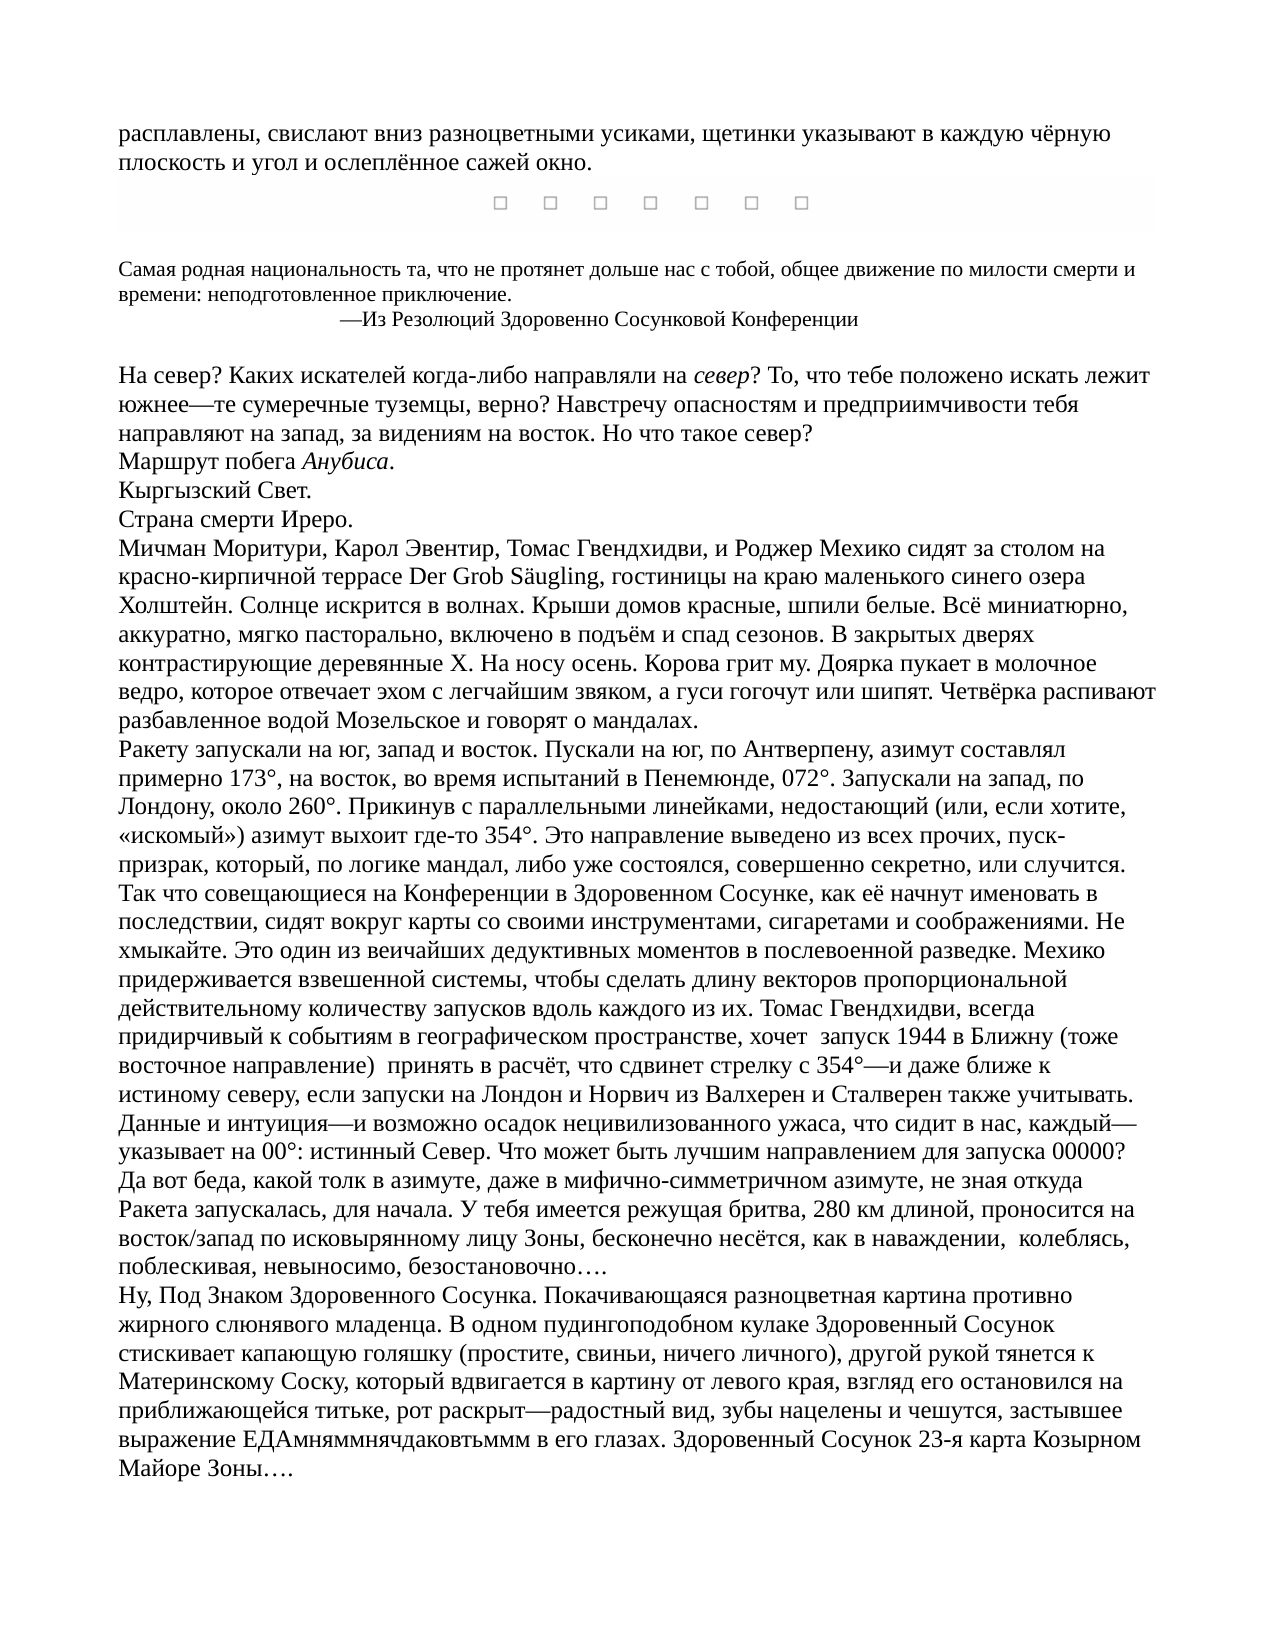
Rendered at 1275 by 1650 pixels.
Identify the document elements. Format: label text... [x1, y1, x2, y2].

text На север? Каких искателей когда-либо направляли на север? То, что тебе положено искать лежит южнее—те сумеречные туземцы, верно? Навстречу опасностям и предприимчивости тебя направляют на запад, за видениям на восток. Но что такое север? [118, 360, 1157, 446]
text Так что совещающиеся на Конференции в Здоровенном Сосунке, как её начнут именовать в последствии, сидят вокруг карты со своими инструментами, сигаретами и соображениями. Не хмыкайте. Это один из веичайших дедуктивных моментов в послевоенной разведке. Мехико придерживается взвешенной системы, чтобы сделать длину векторов пропорциональной действительному количеству запусков вдоль каждого из их. Томас Гвендхидви, всегда придирчивый к событиям в географическом пространстве, хочет запуск 1944 в Ближну (тоже восточное направление) принять в расчёт, что сдвинет стрелку с 354°—и даже ближе к истиному северу, если запуски на Лондон и Норвич из Валхерен и Сталверен также учитывать. [118, 878, 1157, 1108]
text Самая родная национальность та, что не протянет дольше нас с тобой, общее движение по милости смерти и времени: неподготовленное приключение. [118, 256, 1157, 306]
picture [118, 175, 1157, 231]
text Ракету запускали на юг, запад и восток. Пускали на юг, по Антверпену, азимут составлял примерно 173°, на восток, во время испытаний в Пенемюнде, 072°. Запускали на запад, по Лондону, около 260°. Прикинув с параллельными линейками, недостающий (или, если хотите, «искомый») азимут выхоит где-то 354°. Это направление выведено из всех прочих, пуск-призрак, который, по логике мандал, либо уже состоялся, совершенно секретно, или случится. [118, 734, 1157, 878]
text Кыргызский Свет. [118, 475, 1157, 504]
text Мичман Моритури, Карол Эвентир, Томас Гвендхидви, и Роджер Мехико сидят за столом на красно-кирпичной террасе Der Grob Säugling, гостиницы на краю маленького синего озера Холштейн. Солнце искрится в волнах. Крыши домов красные, шпили белые. Всё миниатюрно, аккуратно, мягко пасторально, включено в подъём и спад сезонов. В закрытых дверях контрастирующие деревянные Х. На носу осень. Корова грит му. Доярка пукает в молочное ведро, которое отвечает эхом с легчайшим звяком, а гуси гогочут или шипят. Четвёрка распивают разбавленное водой Мозельское и говорят о мандалах. [118, 533, 1157, 734]
text —Из Резолюций Здоровенно Сосунковой Конференции [340, 306, 1157, 331]
text Маршрут побега Анубиса. [118, 446, 1157, 475]
text Страна смерти Иреро. [118, 504, 1157, 533]
text Данные и интуиция—и возможно осадок нецивилизованного ужаса, что сидит в нас, каждый— указывает на 00°: истинный Север. Что может быть лучшим направлением для запуска 00000? [118, 1108, 1157, 1165]
text Ну, Под Знаком Здоровенного Сосунка. Покачивающаяся разноцветная картина противно жирного слюнявого младенца. В одном пудингоподобном кулаке Здоровенный Сосунок стискивает капающую голяшку (простите, свиньи, ничего личного), другой рукой тянется к Материнскому Соску, который вдвигается в картину от левого края, взгляд его остановился на приближающейся титьке, рот раскрыт—радостный вид, зубы нацелены и чешутся, застывшее выражение ЕДАмняммнячдаковтьммм в его глазах. Здоровенный Сосунок 23-я карта Козырном Майоре Зоны…. [118, 1280, 1157, 1481]
text Да вот беда, какой толк в азимуте, даже в мифично-симметричном азимуте, не зная откуда Ракета запускалась, для начала. У тебя имеется режущая бритва, 280 км длиной, проносится на восток/запад по исковырянному лицу Зоны, бесконечно несётся, как в наваждении, колеблясь, поблескивая, невыносимо, безостановочно…. [118, 1165, 1157, 1280]
text расплавлены, свислают вниз разноцветными усиками, щетинки указывают в каждую чёрную плоскость и угол и ослеплённое сажей окно. [118, 118, 1157, 175]
